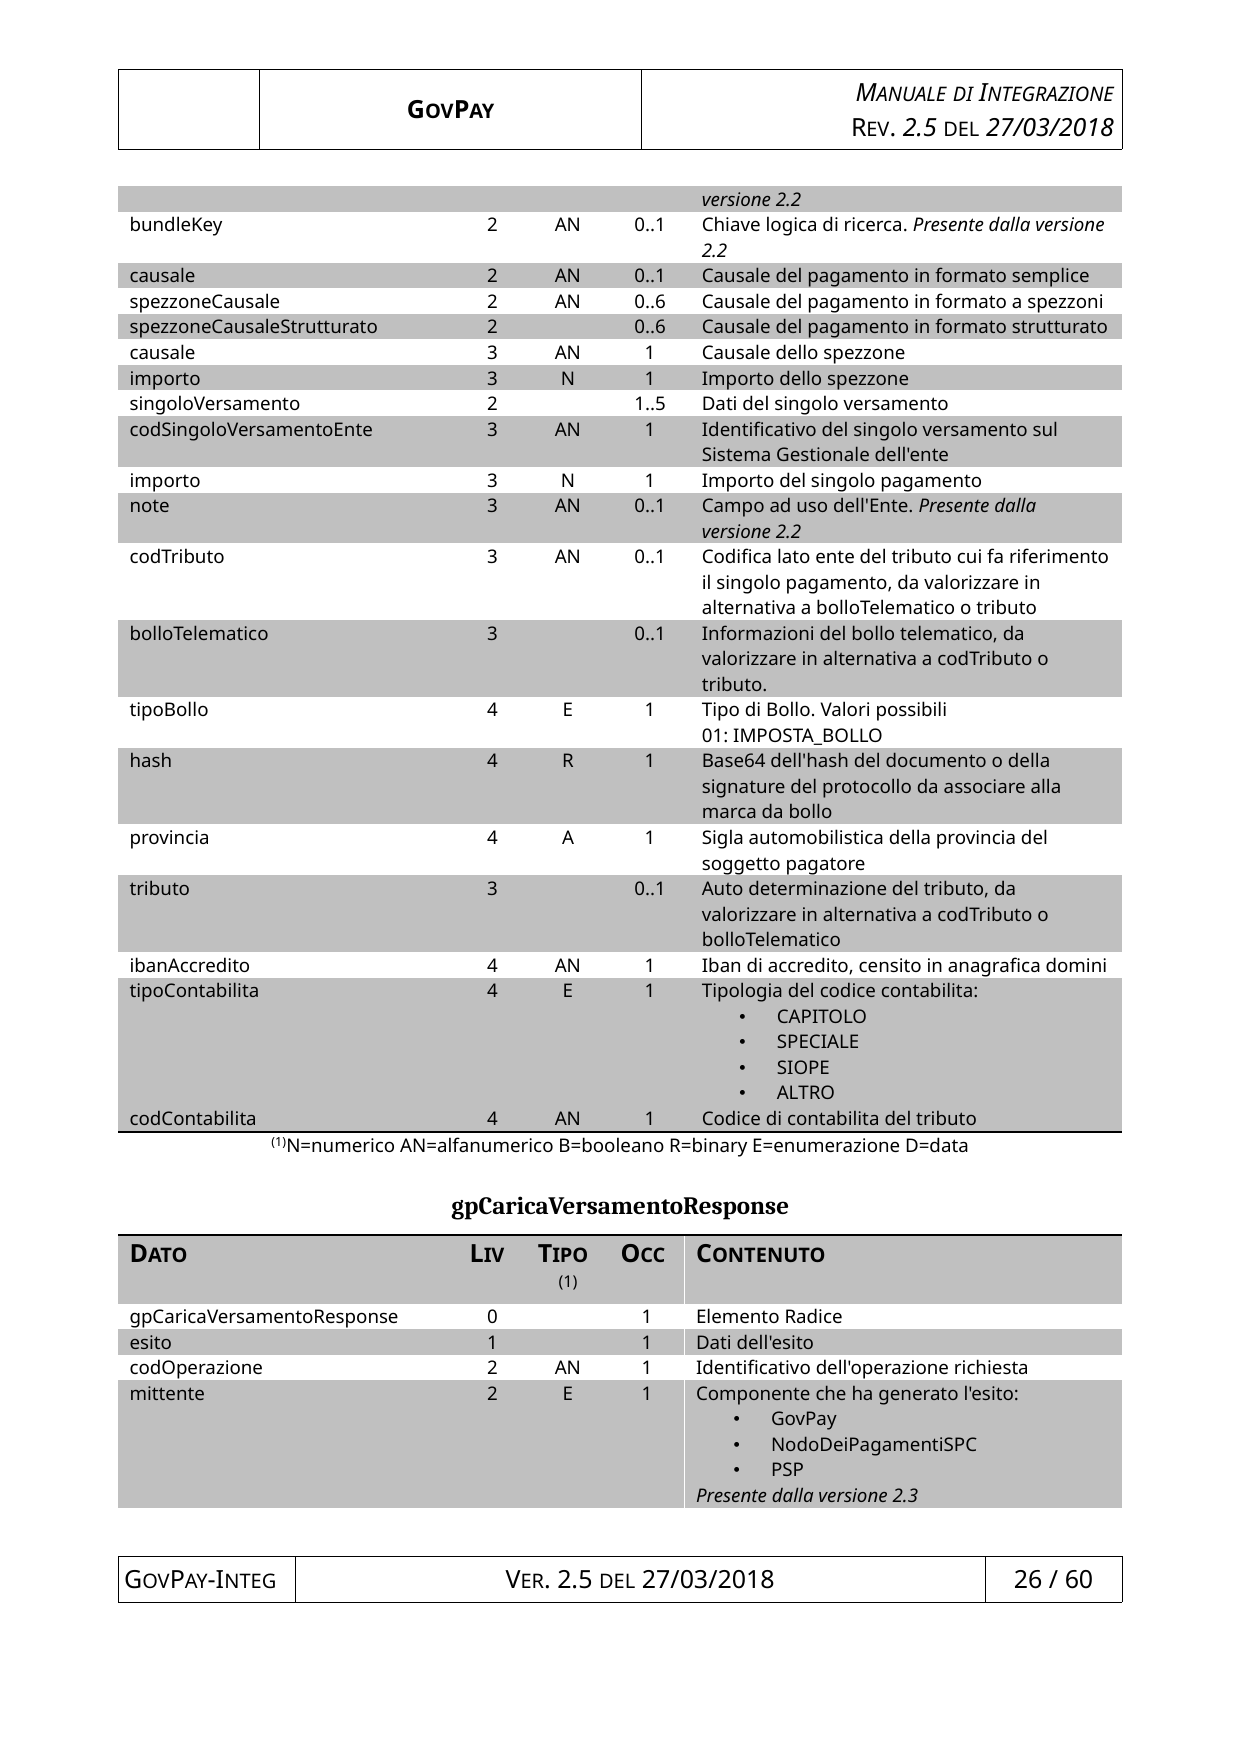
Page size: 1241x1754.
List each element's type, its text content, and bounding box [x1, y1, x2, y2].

table_cell E [526, 1380, 609, 1508]
table_cell 2 [458, 390, 526, 416]
table_cell 4 [458, 1105, 526, 1131]
table_cell esito [118, 1329, 458, 1355]
table_cell 1..5 [609, 390, 690, 416]
table_cell 1 [609, 978, 690, 1105]
table_cell Informazioni del bollo telematico, da valorizzare in alternativa a codTributo o tributo. [690, 620, 1122, 697]
table_cell AN [526, 1355, 609, 1380]
table_cell 0..1 [609, 493, 690, 543]
text (1)N=numerico AN=alfanumerico B=booleano R=binary E=enumerazione D=data [118, 1133, 1122, 1158]
table_cell Tipo di Bollo. Valori possibili 01: IMPOSTA_BOLLO [690, 697, 1122, 748]
table_cell 4 [458, 952, 526, 977]
table_cell 0..1 [609, 212, 690, 263]
table_cell AN [526, 212, 609, 263]
table_cell R [526, 748, 609, 824]
table_cell note [118, 493, 458, 543]
table_cell ibanAccredito [118, 952, 458, 977]
table_cell 0..1 [609, 875, 690, 952]
table_cell [458, 186, 526, 212]
table_cell Causale del pagamento in formato a spezzoni [690, 288, 1122, 314]
table_cell Tipologia del codice contabilita: CAPITOLO SPECIALE SIOPE ALTRO [690, 978, 1122, 1105]
table_cell bundleKey [118, 212, 458, 263]
table_cell 0..6 [609, 288, 690, 314]
table_cell codContabilita [118, 1105, 458, 1131]
table_cell AN [526, 416, 609, 467]
table_cell Dati dell'esito [685, 1329, 1122, 1355]
table_cell 0 [458, 1304, 526, 1329]
table_cell tributo [118, 875, 458, 952]
table_cell tipoBollo [118, 697, 458, 748]
table_cell tipoContabilita [118, 978, 458, 1105]
table_cell Chiave logica di ricerca. Presente dalla versione 2.2 [690, 212, 1122, 263]
table_cell 1 [609, 1329, 684, 1355]
table_cell Sigla automobilistica della provincia del soggetto pagatore [690, 824, 1122, 875]
table_cell A [526, 824, 609, 875]
table_cell 1 [609, 952, 690, 977]
table_cell Liv [458, 1236, 526, 1304]
table_cell Importo del singolo pagamento [690, 467, 1122, 492]
table_cell Importo dello spezzone [690, 365, 1122, 390]
table_cell AN [526, 288, 609, 314]
table_cell singoloVersamento [118, 390, 458, 416]
table_cell [526, 390, 609, 416]
table_cell [526, 186, 609, 212]
table_cell codOperazione [118, 1355, 458, 1380]
table_cell 4 [458, 978, 526, 1105]
table_cell 1 [609, 1304, 684, 1329]
table_cell Componente che ha generato l'esito: GovPay NodoDeiPagamentiSPC PSP Presente dalla versione 2.3 [685, 1380, 1122, 1508]
table_cell Codice di contabilita del tributo [690, 1105, 1122, 1131]
table_cell AN [526, 1105, 609, 1131]
table_cell codSingoloVersamentoEnte [118, 416, 458, 467]
table_cell 3 [458, 339, 526, 365]
table_cell mittente [118, 1380, 458, 1508]
table_cell Campo ad uso dell'Ente. Presente dalla versione 2.2 [690, 493, 1122, 543]
table_cell 1 [609, 824, 690, 875]
table_cell 1 [609, 1105, 690, 1131]
table_cell Codifica lato ente del tributo cui fa riferimento il singolo pagamento, da valorizzare in alternativa a bolloTelematico o tributo [690, 544, 1122, 620]
table_cell 1 [609, 416, 690, 467]
table_cell [118, 186, 458, 212]
table_cell 2 [458, 212, 526, 263]
table_cell 3 [458, 544, 526, 620]
table_cell 1 [609, 697, 690, 748]
table_cell 3 [458, 875, 526, 952]
table_cell 0..1 [609, 544, 690, 620]
table_cell gpCaricaVersamentoResponse [118, 1304, 458, 1329]
table_cell causale [118, 339, 458, 365]
table_cell [526, 314, 609, 339]
table_cell Contenuto [685, 1236, 1122, 1304]
table_cell provincia [118, 824, 458, 875]
table_cell 2 [458, 263, 526, 288]
table_cell AN [526, 544, 609, 620]
table_cell 2 [458, 288, 526, 314]
table_cell [609, 186, 690, 212]
table_cell E [526, 978, 609, 1105]
table_cell Dati del singolo versamento [690, 390, 1122, 416]
table_cell spezzoneCausaleStrutturato [118, 314, 458, 339]
table_cell 1 [458, 1329, 526, 1355]
table_cell importo [118, 365, 458, 390]
table_cell 1 [609, 339, 690, 365]
table_cell Identificativo dell'operazione richiesta [685, 1355, 1122, 1380]
table_cell 4 [458, 697, 526, 748]
table_cell AN [526, 263, 609, 288]
table_cell AN [526, 339, 609, 365]
table_cell 4 [458, 748, 526, 824]
table_cell 4 [458, 824, 526, 875]
table_cell [526, 875, 609, 952]
table_cell 1 [609, 365, 690, 390]
table_cell Auto determinazione del tributo, da valorizzare in alternativa a codTributo o bolloTelematico [690, 875, 1122, 952]
table_cell hash [118, 748, 458, 824]
table_cell spezzoneCausale [118, 288, 458, 314]
table_cell AN [526, 493, 609, 543]
table_header gpCaricaVersamentoResponse [118, 1192, 1122, 1233]
table_cell [526, 620, 609, 697]
table_cell 3 [458, 620, 526, 697]
table_cell 3 [458, 467, 526, 492]
table_cell 3 [458, 365, 526, 390]
table_cell 2 [458, 1355, 526, 1380]
table_cell bolloTelematico [118, 620, 458, 697]
table_cell Iban di accredito, censito in anagrafica domini [690, 952, 1122, 977]
table_cell [526, 1304, 609, 1329]
table_cell 1 [609, 748, 690, 824]
table_cell Base64 dell'hash del documento o della signature del protocollo da associare alla marca da bollo [690, 748, 1122, 824]
table_cell [526, 1329, 609, 1355]
table_cell importo [118, 467, 458, 492]
table_cell Tipo (1) [526, 1236, 609, 1304]
table_cell 0..6 [609, 314, 690, 339]
table_cell Causale dello spezzone [690, 339, 1122, 365]
table_cell Identificativo del singolo versamento sul Sistema Gestionale dell'ente [690, 416, 1122, 467]
table_cell Dato [118, 1236, 458, 1304]
table_cell 2 [458, 1380, 526, 1508]
table_cell versione 2.2 [690, 186, 1122, 212]
table_cell 0..1 [609, 620, 690, 697]
table_cell N [526, 467, 609, 492]
table_cell Elemento Radice [685, 1304, 1122, 1329]
table_cell Causale del pagamento in formato strutturato [690, 314, 1122, 339]
table_cell AN [526, 952, 609, 977]
table_cell 1 [609, 467, 690, 492]
table_cell Occ [609, 1236, 684, 1304]
table_cell 1 [609, 1355, 684, 1380]
table_cell Causale del pagamento in formato semplice [690, 263, 1122, 288]
table_cell 0..1 [609, 263, 690, 288]
table_cell 3 [458, 493, 526, 543]
table_cell N [526, 365, 609, 390]
table_cell 2 [458, 314, 526, 339]
table_cell 1 [609, 1380, 684, 1508]
table_cell E [526, 697, 609, 748]
table_cell causale [118, 263, 458, 288]
table_cell codTributo [118, 544, 458, 620]
table_cell 3 [458, 416, 526, 467]
